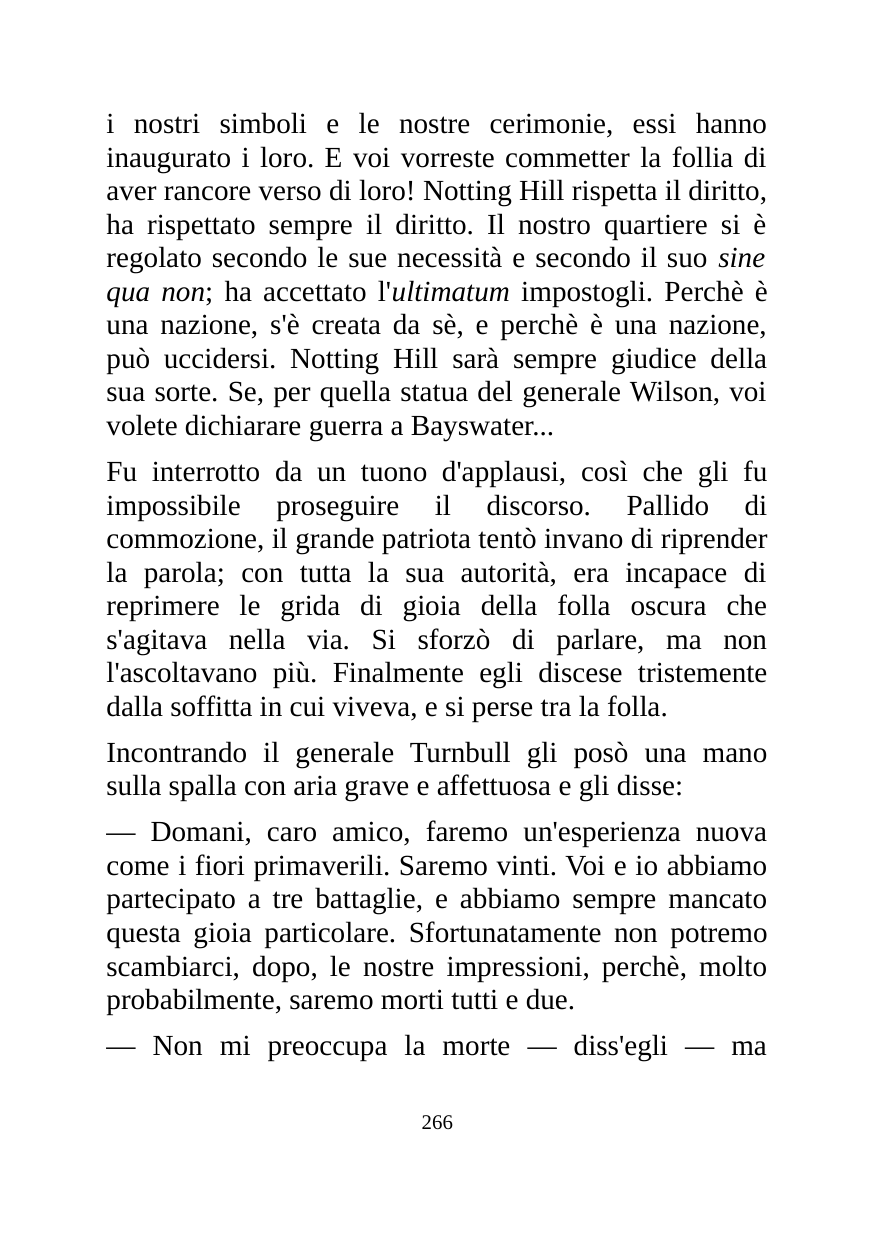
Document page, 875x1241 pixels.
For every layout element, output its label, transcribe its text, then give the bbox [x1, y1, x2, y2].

text — Domani, caro amico, faremo un'esperienza nuova come i fiori primaverili. Saremo vinti. Voi e io abbiamo partecipato a tre battaglie, e abbiamo sempre mancato questa gioia particolare. Sfortunatamente non potremo scambiarci, dopo, le nostre impressioni, perchè, molto probabilmente, saremo morti tutti e due. [106, 814, 768, 1016]
text Incontrando il generale Turnbull gli posò una mano sulla spalla con aria grave e affettuosa e gli disse: [106, 735, 768, 802]
text Fu interrotto da un tuono d'applausi, così che gli fu impossibile proseguire il discorso. Pallido di commozione, il grande patriota tentò invano di riprender la parola; con tutta la sua autorità, era incapace di reprimere le grida di gioia della folla oscura che s'agitava nella via. Si sforzò di parlare, ma non l'ascoltavano più. Finalmente egli discese tristemente dalla soffitta in cui viveva, e si perse tra la folla. [106, 454, 768, 722]
text i nostri simboli e le nostre cerimonie, essi hanno inaugurato i loro. E voi vorreste commetter la follia di aver rancore verso di loro! Notting Hill rispetta il diritto, ha rispettato sempre il diritto. Il nostro quartiere si è regolato secondo le sue necessità e secondo il suo sine qua non; ha accettato l'ultimatum impostogli. Perchè è una nazione, s'è creata da sè, e perchè è una nazione, può uccidersi. Notting Hill sarà sempre giudice della sua sorte. Se, per quella statua del generale Wilson, voi volete dichiarare guerra a Bayswater... [106, 106, 768, 442]
text — Non mi preoccupa la morte — diss'egli — ma [106, 1028, 768, 1062]
